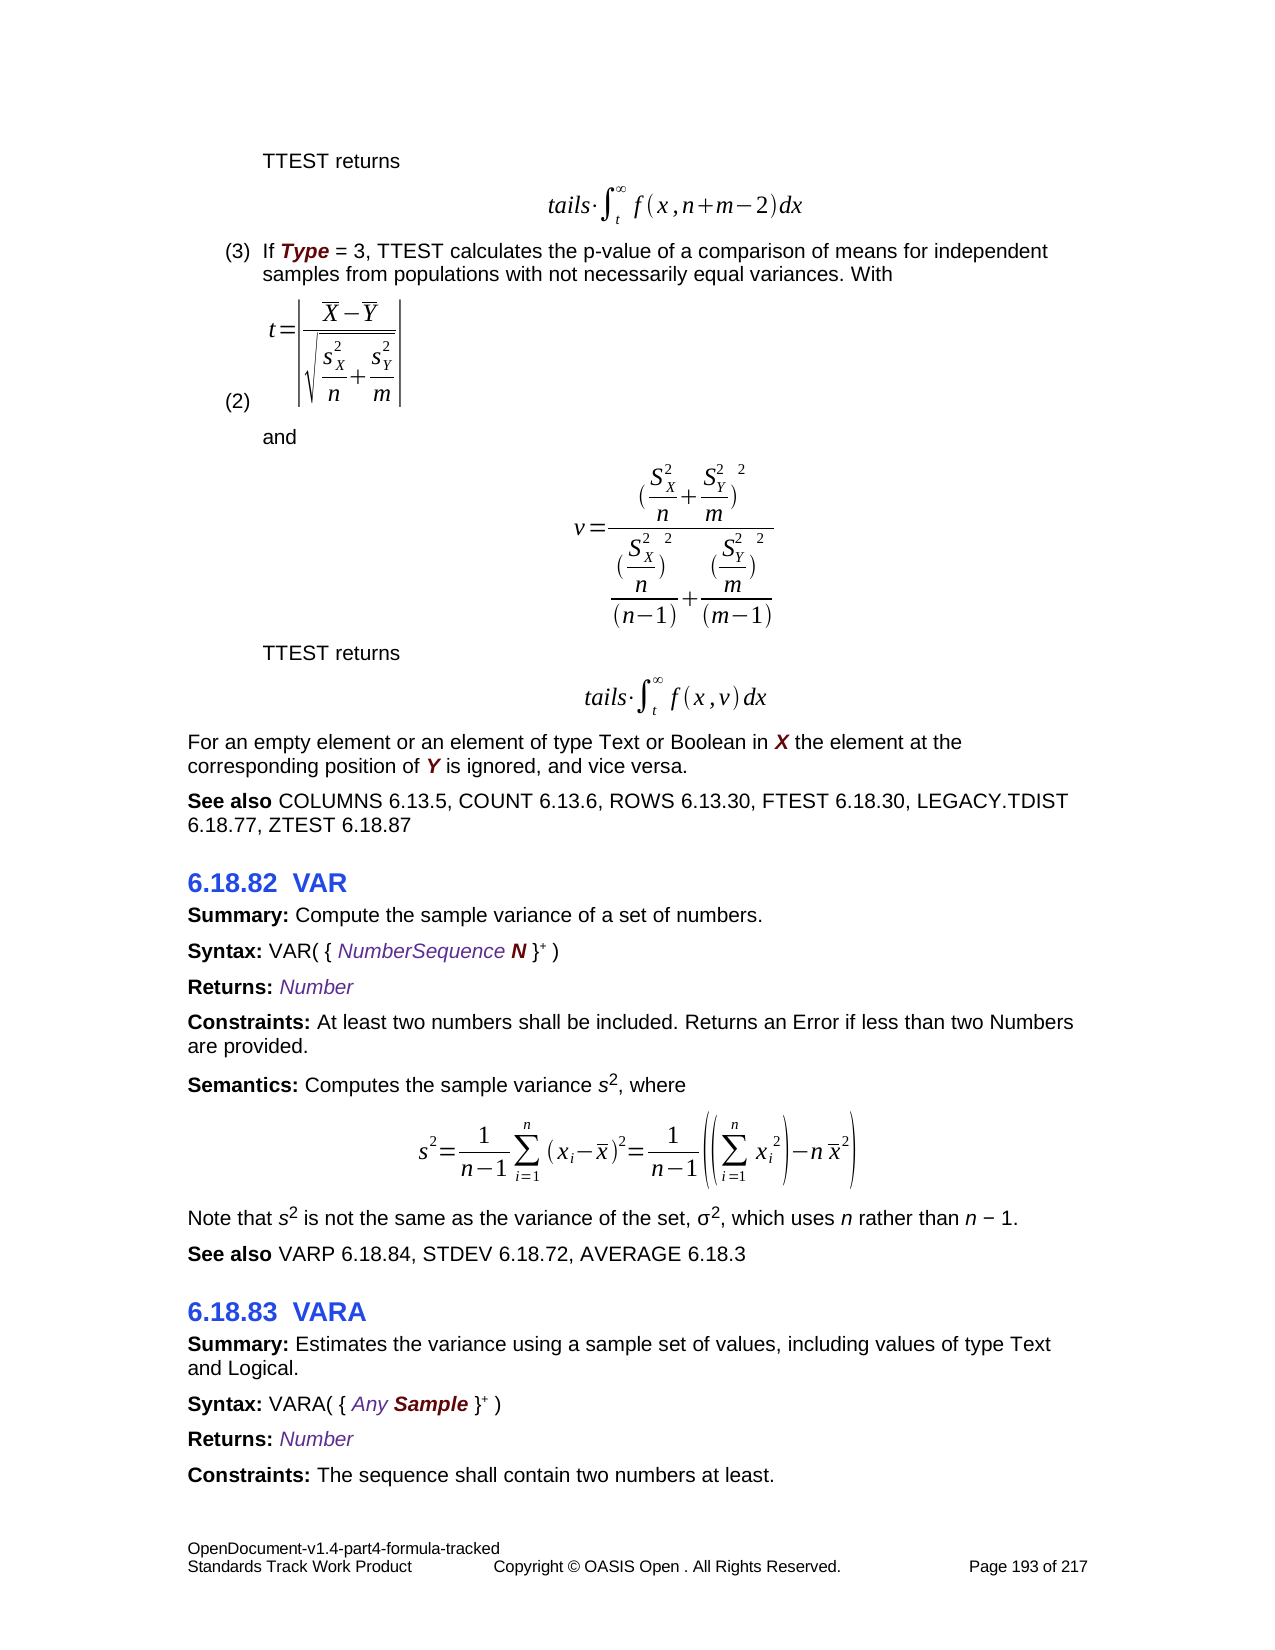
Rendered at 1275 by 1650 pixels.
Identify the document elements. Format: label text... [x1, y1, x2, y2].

text Summary: Compute the sample variance of a set of numbers. [187, 904, 1088, 927]
text For an empty element or an element of type Text or Boolean in X the element at the corresponding position of Y is ignored, and vice versa. [187, 731, 1088, 778]
text See also COLUMNS 6.13.5, COUNT 6.13.6, ROWS 6.13.30, FTEST 6.18.30, LEGACY.TDIST 6.18.77, ZTEST 6.18.87 [187, 790, 1088, 837]
subtitle VARA [187, 1297, 1088, 1327]
text Summary: Estimates the variance using a sample set of values, including values of type Text and Logical. [187, 1333, 1088, 1380]
text Returns: Number [187, 975, 1088, 999]
text Semantics: Computes the sample variance s2, where [187, 1070, 1088, 1097]
text Constraints: At least two numbers shall be included. Returns an Error if less than two Numbers are provided. [187, 1011, 1088, 1058]
text Note that s2 is not the same as the variance of the set, σ2, which uses n rather than n − 1. [187, 1203, 1088, 1230]
text Constraints: The sequence shall contain two numbers at least. [187, 1463, 1088, 1487]
text Returns: Number [187, 1428, 1088, 1451]
list and [225, 425, 1088, 449]
list TTEST returns [225, 641, 1088, 665]
subtitle VAR [187, 868, 1088, 898]
text Syntax: VARA( { Any Sample }+ ) [187, 1392, 1088, 1416]
text Syntax: VAR( { NumberSequence N }+ ) [187, 939, 1088, 963]
list TTEST returns [225, 150, 1088, 173]
text See also VARP 6.18.84, STDEV 6.18.72, AVERAGE 6.18.3 [187, 1242, 1088, 1266]
list If Type = 3, TTEST calculates the p-value of a comparison of means for independent samples from populations with not necessarily equal variances. With [225, 239, 1088, 286]
